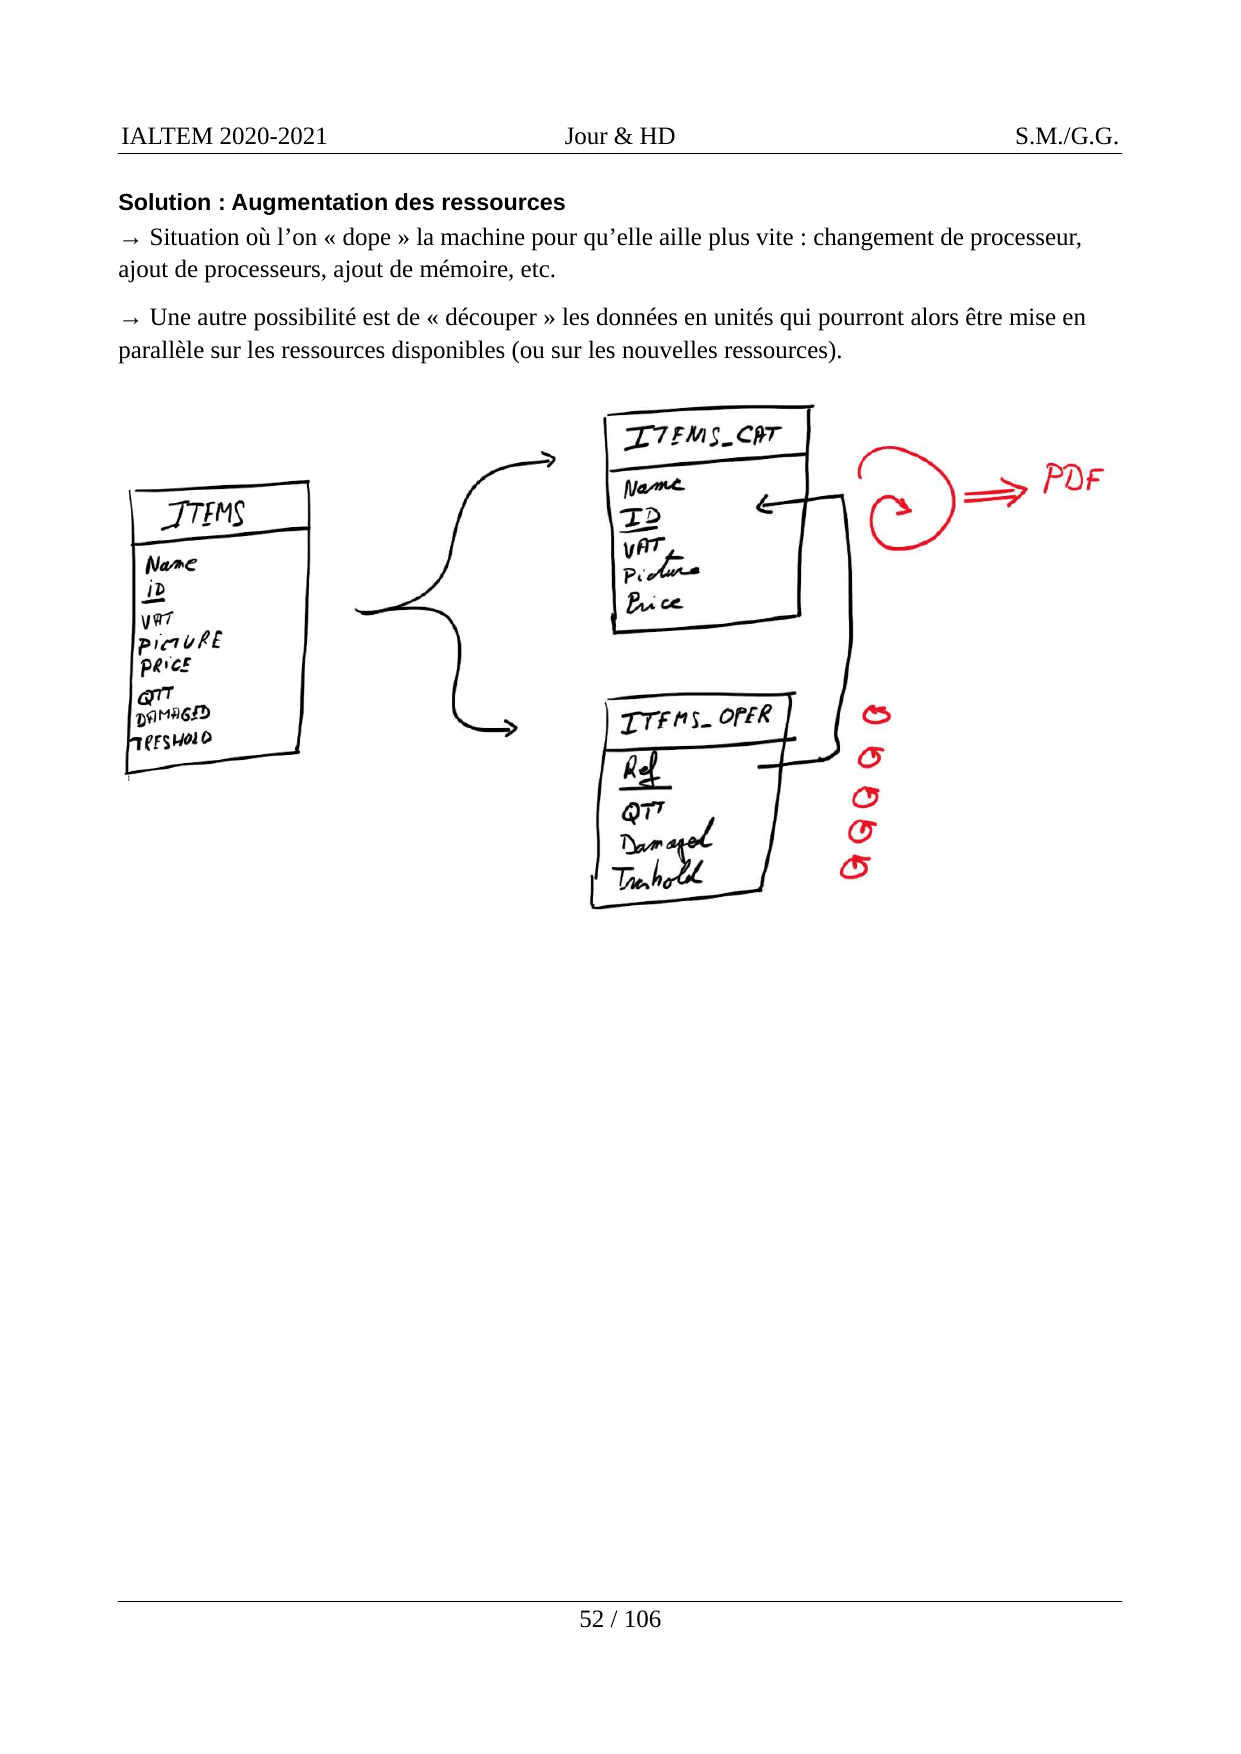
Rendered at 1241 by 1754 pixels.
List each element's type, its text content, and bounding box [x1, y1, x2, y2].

text → Situation où l’on « dope » la machine pour qu’elle aille plus vite : changement de processeur, ajout de processeurs, ajout de mémoire, etc. [118, 222, 1122, 283]
subtitle Solution : Augmentation des ressources [118, 188, 1122, 215]
picture [118, 382, 1123, 919]
text → Une autre possibilité est de « découper » les données en unités qui pourront alors être mise en parallèle sur les ressources disponibles (ou sur les nouvelles ressources). [118, 302, 1122, 364]
